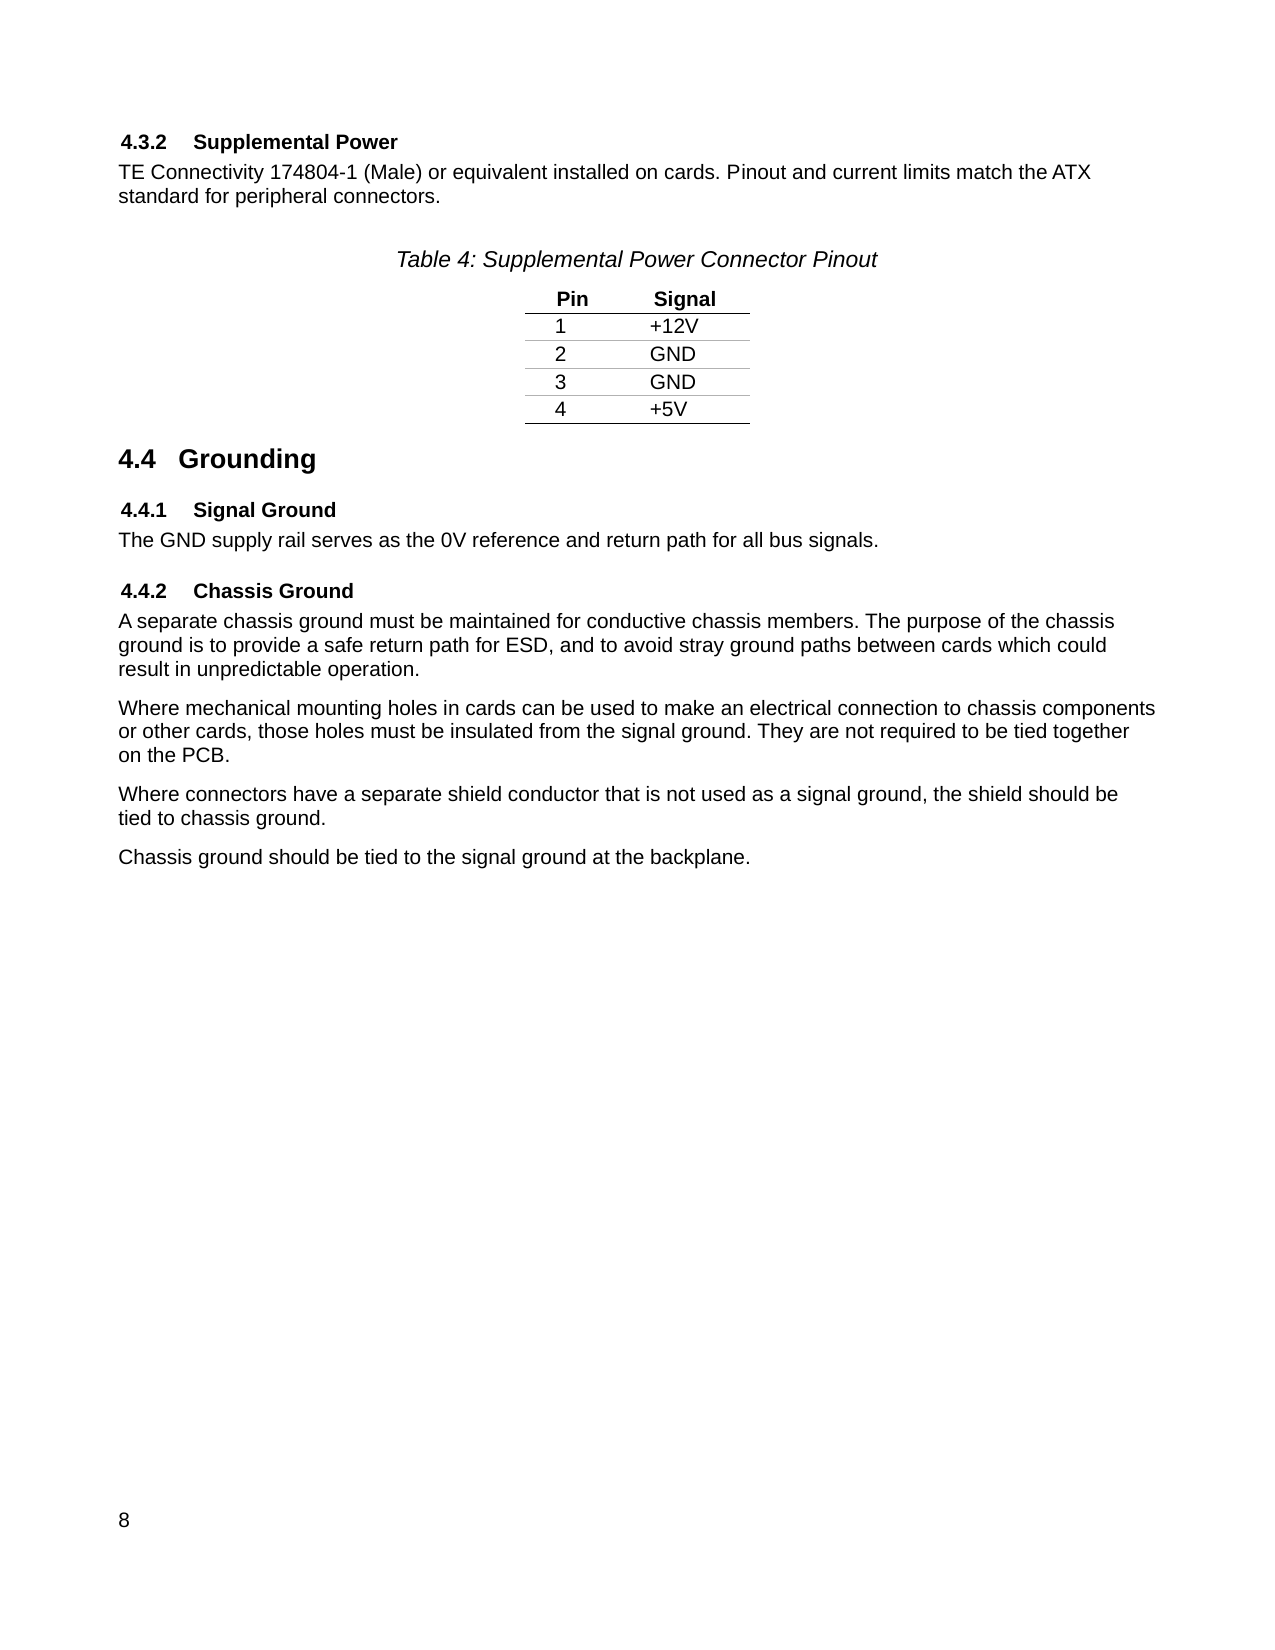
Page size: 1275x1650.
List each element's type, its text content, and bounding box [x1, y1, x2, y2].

table_cell 3 [525, 369, 620, 395]
table_cell +12V [620, 314, 750, 340]
table_cell 1 [525, 314, 620, 340]
text Chassis ground should be tied to the signal ground at the backplane. [118, 845, 1157, 869]
table_cell 2 [525, 341, 620, 368]
subtitle Chassis Ground [121, 579, 1157, 603]
text The GND supply rail serves as the 0V reference and return path for all bus signals. [118, 528, 1157, 552]
table_cell GND [620, 341, 750, 368]
table_cell 4 [525, 396, 620, 423]
subtitle Signal Ground [121, 498, 1157, 522]
text Where mechanical mounting holes in cards can be used to make an electrical connection to chassis components or other cards, those holes must be insulated from the signal ground. They are not required to be tied together on the PCB. [118, 695, 1157, 767]
subtitle Grounding [118, 443, 1157, 475]
text TE Connectivity 174804-1 (Male) or equivalent installed on cards. Pinout and current limits match the ATX standard for peripheral connectors. [118, 160, 1157, 208]
table_cell GND [620, 369, 750, 395]
text Where connectors have a separate shield conductor that is not used as a signal ground, the shield should be tied to chassis ground. [118, 782, 1157, 830]
text Table 4: Supplemental Power Connector Pinout [118, 246, 1157, 272]
subtitle Supplemental Power [121, 130, 1157, 154]
table_header Signal [620, 285, 750, 312]
table_cell +5V [620, 396, 750, 423]
table_header Pin [525, 285, 620, 312]
text A separate chassis ground must be maintained for conductive chassis members. The purpose of the chassis ground is to provide a safe return path for ESD, and to avoid stray ground paths between cards which could result in unpredictable operation. [118, 609, 1157, 681]
